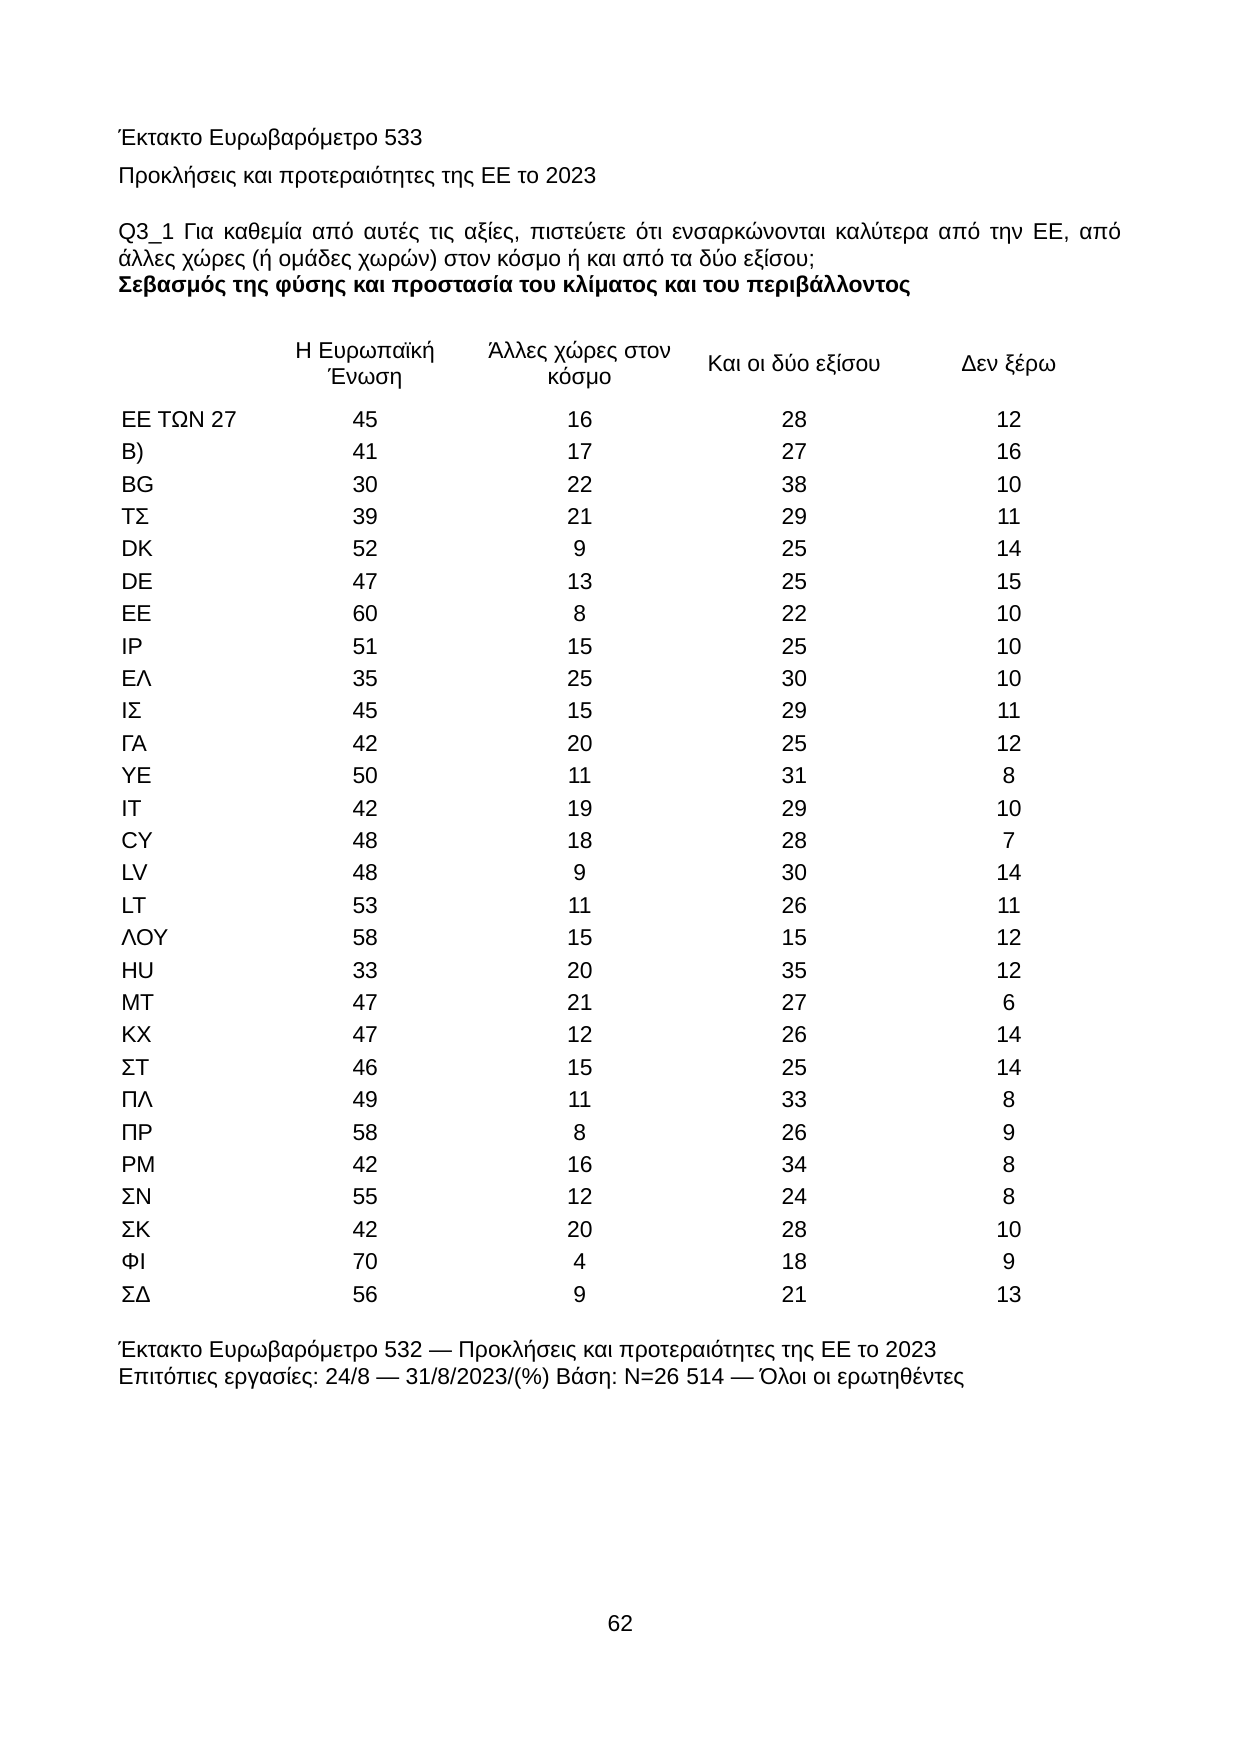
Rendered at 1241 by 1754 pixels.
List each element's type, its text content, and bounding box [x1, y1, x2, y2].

table_cell 48 [258, 856, 472, 889]
table_cell 8 [901, 1148, 1116, 1180]
table_cell ΕΛ [118, 662, 258, 694]
table_cell 27 [687, 435, 901, 468]
text Έκτακτο Ευρωβαρόμετρο 532 — Προκλήσεις και προτεραιότητες της ΕΕ το 2023 [118, 1336, 1122, 1363]
table_cell 8 [901, 1083, 1116, 1116]
table_cell 70 [258, 1245, 472, 1277]
table_cell 27 [687, 986, 901, 1018]
table_cell 29 [687, 500, 901, 532]
table_cell BG [118, 468, 258, 500]
table_cell 15 [687, 921, 901, 953]
table_cell 8 [472, 1116, 687, 1148]
table_cell ΤΣ [118, 500, 258, 532]
table_cell 9 [901, 1245, 1116, 1277]
table_cell ΙΡ [118, 630, 258, 662]
table_cell 28 [687, 824, 901, 856]
table_cell 11 [901, 694, 1116, 727]
table_cell ΠΡ [118, 1116, 258, 1148]
table_cell 58 [258, 1116, 472, 1148]
table_cell 31 [687, 759, 901, 792]
table_cell 39 [258, 500, 472, 532]
table_cell 30 [687, 856, 901, 889]
table_cell 29 [687, 694, 901, 727]
table_cell ΕΕ [118, 597, 258, 629]
table_cell 25 [472, 662, 687, 694]
table_cell 10 [901, 597, 1116, 629]
table_cell 41 [258, 435, 472, 468]
table_cell IT [118, 792, 258, 824]
table_cell 10 [901, 630, 1116, 662]
table_cell 11 [472, 1083, 687, 1116]
table_cell 10 [901, 1213, 1116, 1245]
table_cell 10 [901, 468, 1116, 500]
table_header [118, 324, 258, 403]
table_cell 15 [472, 694, 687, 727]
table_cell 56 [258, 1278, 472, 1310]
table_cell 16 [901, 435, 1116, 468]
text Σεβασμός της φύσης και προστασία του κλίματος και του περιβάλλοντος [118, 271, 1122, 297]
table_cell 8 [472, 597, 687, 629]
table_cell 13 [472, 565, 687, 597]
table_cell 20 [472, 727, 687, 759]
table_cell 55 [258, 1180, 472, 1213]
table_cell 12 [472, 1180, 687, 1213]
table_cell 15 [901, 565, 1116, 597]
table_cell 33 [687, 1083, 901, 1116]
table_cell ΓΑ [118, 727, 258, 759]
table_cell ΣΤ [118, 1051, 258, 1083]
table_header Άλλες χώρες στον κόσμο [472, 324, 687, 403]
table_cell 15 [472, 1051, 687, 1083]
table_cell 42 [258, 727, 472, 759]
table_cell 47 [258, 1018, 472, 1051]
table_cell 35 [687, 954, 901, 986]
table_cell ΠΛ [118, 1083, 258, 1116]
table_cell 53 [258, 889, 472, 921]
table_cell ΣΝ [118, 1180, 258, 1213]
table_cell 52 [258, 533, 472, 565]
table_cell 11 [901, 500, 1116, 532]
table_cell 28 [687, 403, 901, 435]
table_cell ΙΣ [118, 694, 258, 727]
table_cell 60 [258, 597, 472, 629]
table_cell ΥΕ [118, 759, 258, 792]
table_cell 18 [687, 1245, 901, 1277]
table_cell 25 [687, 727, 901, 759]
table_cell 8 [901, 1180, 1116, 1213]
table_cell 16 [472, 1148, 687, 1180]
table_cell 14 [901, 1051, 1116, 1083]
table_cell 15 [472, 921, 687, 953]
table_cell 15 [472, 630, 687, 662]
table_cell 22 [687, 597, 901, 629]
table_cell 26 [687, 1018, 901, 1051]
table_cell 25 [687, 533, 901, 565]
table_cell ΡΜ [118, 1148, 258, 1180]
table_cell 29 [687, 792, 901, 824]
table_cell ΣΔ [118, 1278, 258, 1310]
table_cell 35 [258, 662, 472, 694]
table_cell LV [118, 856, 258, 889]
table_cell CY [118, 824, 258, 856]
table_cell 9 [472, 1278, 687, 1310]
table_cell 51 [258, 630, 472, 662]
table_cell 42 [258, 1148, 472, 1180]
table_cell 45 [258, 694, 472, 727]
table_cell 14 [901, 533, 1116, 565]
table_cell ΦΙ [118, 1245, 258, 1277]
table_cell 33 [258, 954, 472, 986]
table_cell 14 [901, 1018, 1116, 1051]
table_cell 4 [472, 1245, 687, 1277]
table_cell ΜΤ [118, 986, 258, 1018]
table_cell 25 [687, 1051, 901, 1083]
table_cell 13 [901, 1278, 1116, 1310]
table_cell 50 [258, 759, 472, 792]
table_cell 21 [687, 1278, 901, 1310]
table_header Και οι δύο εξίσου [687, 324, 901, 403]
table_cell 11 [472, 759, 687, 792]
table_cell 14 [901, 856, 1116, 889]
table_cell 21 [472, 986, 687, 1018]
table_cell 12 [901, 954, 1116, 986]
table_cell DK [118, 533, 258, 565]
table_cell 17 [472, 435, 687, 468]
table_cell 42 [258, 792, 472, 824]
table_cell 25 [687, 630, 901, 662]
table_cell 11 [472, 889, 687, 921]
table_cell 22 [472, 468, 687, 500]
table_cell 6 [901, 986, 1116, 1018]
table_cell 12 [901, 921, 1116, 953]
table_cell 58 [258, 921, 472, 953]
text Q3_1 Για καθεμία από αυτές τις αξίες, πιστεύετε ότι ενσαρκώνονται καλύτερα από την ΕΕ, από άλλες χώρες (ή ομάδες χωρών) στον κόσμο ή και από τα δύο εξίσου; [118, 218, 1122, 271]
table_cell 12 [472, 1018, 687, 1051]
table_cell 19 [472, 792, 687, 824]
table_cell 24 [687, 1180, 901, 1213]
table_cell 7 [901, 824, 1116, 856]
table_cell 10 [901, 662, 1116, 694]
table_cell ΣΚ [118, 1213, 258, 1245]
table_cell 16 [472, 403, 687, 435]
table_cell 20 [472, 954, 687, 986]
table_cell 21 [472, 500, 687, 532]
table_cell 49 [258, 1083, 472, 1116]
table_cell Β) [118, 435, 258, 468]
table_cell 26 [687, 1116, 901, 1148]
table_cell 45 [258, 403, 472, 435]
table_cell 8 [901, 759, 1116, 792]
table_cell 9 [901, 1116, 1116, 1148]
table_cell 26 [687, 889, 901, 921]
table_header Δεν ξέρω [901, 324, 1116, 403]
table_cell 34 [687, 1148, 901, 1180]
table_cell 11 [901, 889, 1116, 921]
text Επιτόπιες εργασίες: 24/8 — 31/8/2023/(%) Βάση: N=26 514 — Όλοι οι ερωτηθέντες [118, 1363, 1122, 1389]
table_cell 20 [472, 1213, 687, 1245]
table_header Η Ευρωπαϊκή Ένωση [258, 324, 472, 403]
table_cell 10 [901, 792, 1116, 824]
table_cell 9 [472, 533, 687, 565]
table_cell 12 [901, 727, 1116, 759]
table_cell 47 [258, 986, 472, 1018]
table_cell 38 [687, 468, 901, 500]
table_cell ΛΟΥ [118, 921, 258, 953]
table_cell LT [118, 889, 258, 921]
table_cell 9 [472, 856, 687, 889]
table_cell 48 [258, 824, 472, 856]
table_cell 30 [687, 662, 901, 694]
table_cell 28 [687, 1213, 901, 1245]
table_cell ΕΕ ΤΩΝ 27 [118, 403, 258, 435]
table_cell 47 [258, 565, 472, 597]
table_cell 25 [687, 565, 901, 597]
table_cell 18 [472, 824, 687, 856]
table_cell HU [118, 954, 258, 986]
table_cell 46 [258, 1051, 472, 1083]
table_cell DE [118, 565, 258, 597]
table_cell 12 [901, 403, 1116, 435]
table_cell 42 [258, 1213, 472, 1245]
table_cell 30 [258, 468, 472, 500]
table_cell ΚΧ [118, 1018, 258, 1051]
